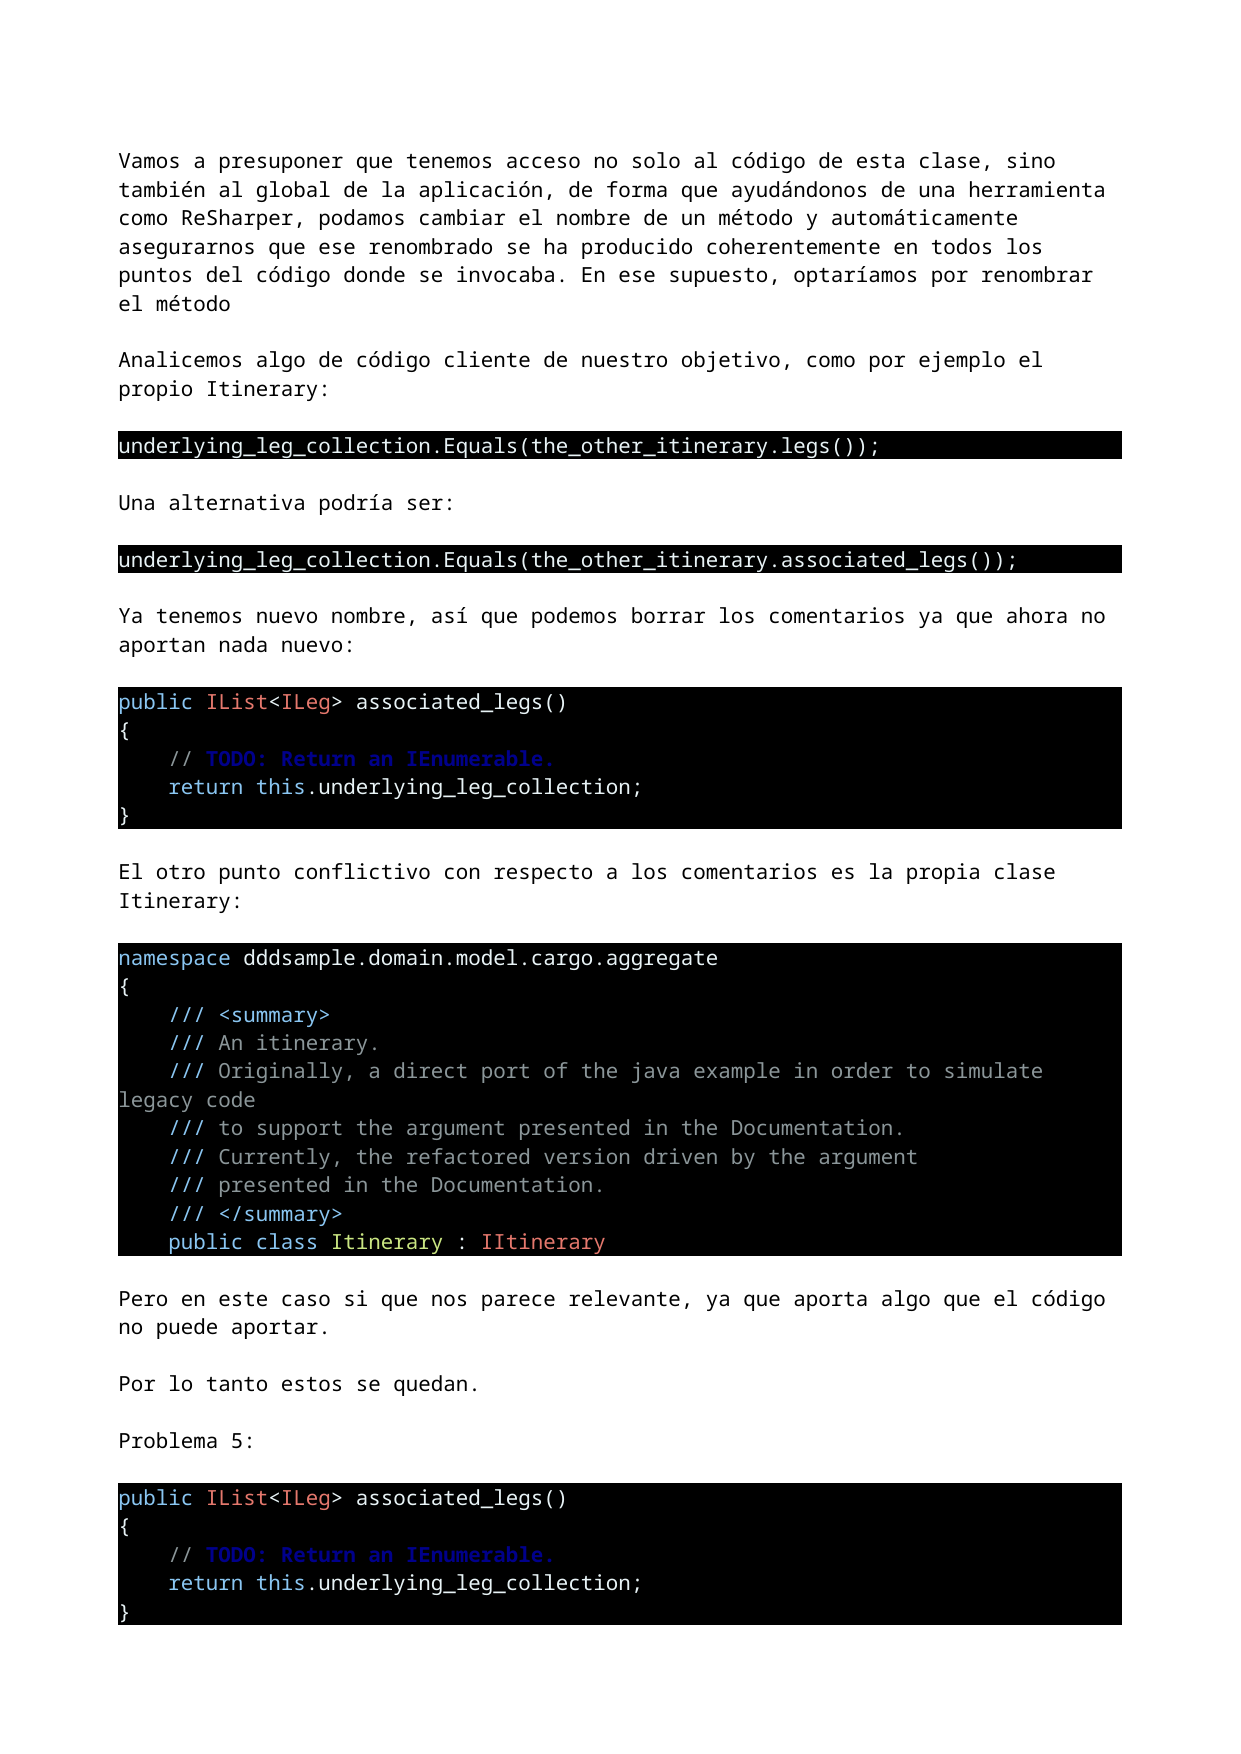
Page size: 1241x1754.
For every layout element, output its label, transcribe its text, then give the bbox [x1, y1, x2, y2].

text { [118, 715, 1122, 744]
text /// <summary> [118, 1000, 1122, 1028]
text public class Itinerary : IItinerary [118, 1227, 1122, 1256]
text Pero en este caso si que nos parece relevante, ya que aporta algo que el código no puede aportar. [118, 1284, 1122, 1341]
text // TODO: Return an IEnumerable. [118, 1540, 1122, 1568]
text Vamos a presuponer que tenemos acceso no solo al código de esta clase, sino también al global de la aplicación, de forma que ayudándonos de una herramienta como ReSharper, podamos cambiar el nombre de un método y automáticamente asegurarnos que ese renombrado se ha producido coherentemente en todos los puntos del código donde se invocaba. En ese supuesto, optaríamos por renombrar el método [118, 147, 1122, 317]
text // TODO: Return an IEnumerable. [118, 744, 1122, 772]
text namespace dddsample.domain.model.cargo.aggregate [118, 943, 1122, 971]
text /// Originally, a direct port of the java example in order to simulate legacy code [118, 1057, 1122, 1113]
text Ya tenemos nuevo nombre, así que podemos borrar los comentarios ya que ahora no aportan nada nuevo: [118, 602, 1122, 658]
text Problema 5: [118, 1426, 1122, 1455]
text /// Currently, the refactored version driven by the argument [118, 1142, 1122, 1170]
text } [118, 801, 1122, 829]
text { [118, 971, 1122, 1000]
text /// An itinerary. [118, 1028, 1122, 1057]
text return this.underlying_leg_collection; [118, 1568, 1122, 1597]
text Analicemos algo de código cliente de nuestro objetivo, como por ejemplo el propio Itinerary: [118, 346, 1122, 402]
text } [118, 1597, 1122, 1625]
text /// to support the argument presented in the Documentation. [118, 1113, 1122, 1142]
text return this.underlying_leg_collection; [118, 772, 1122, 801]
text public IList<ILeg> associated_legs() [118, 687, 1122, 715]
text /// </summary> [118, 1199, 1122, 1227]
text El otro punto conflictivo con respecto a los comentarios es la propia clase Itinerary: [118, 857, 1122, 914]
text underlying_leg_collection.Equals(the_other_itinerary.associated_legs()); [118, 545, 1122, 573]
text { [118, 1512, 1122, 1540]
text Una alternativa podría ser: [118, 488, 1122, 516]
text Por lo tanto estos se quedan. [118, 1369, 1122, 1398]
text underlying_leg_collection.Equals(the_other_itinerary.legs()); [118, 431, 1122, 459]
text public IList<ILeg> associated_legs() [118, 1483, 1122, 1512]
text /// presented in the Documentation. [118, 1170, 1122, 1199]
